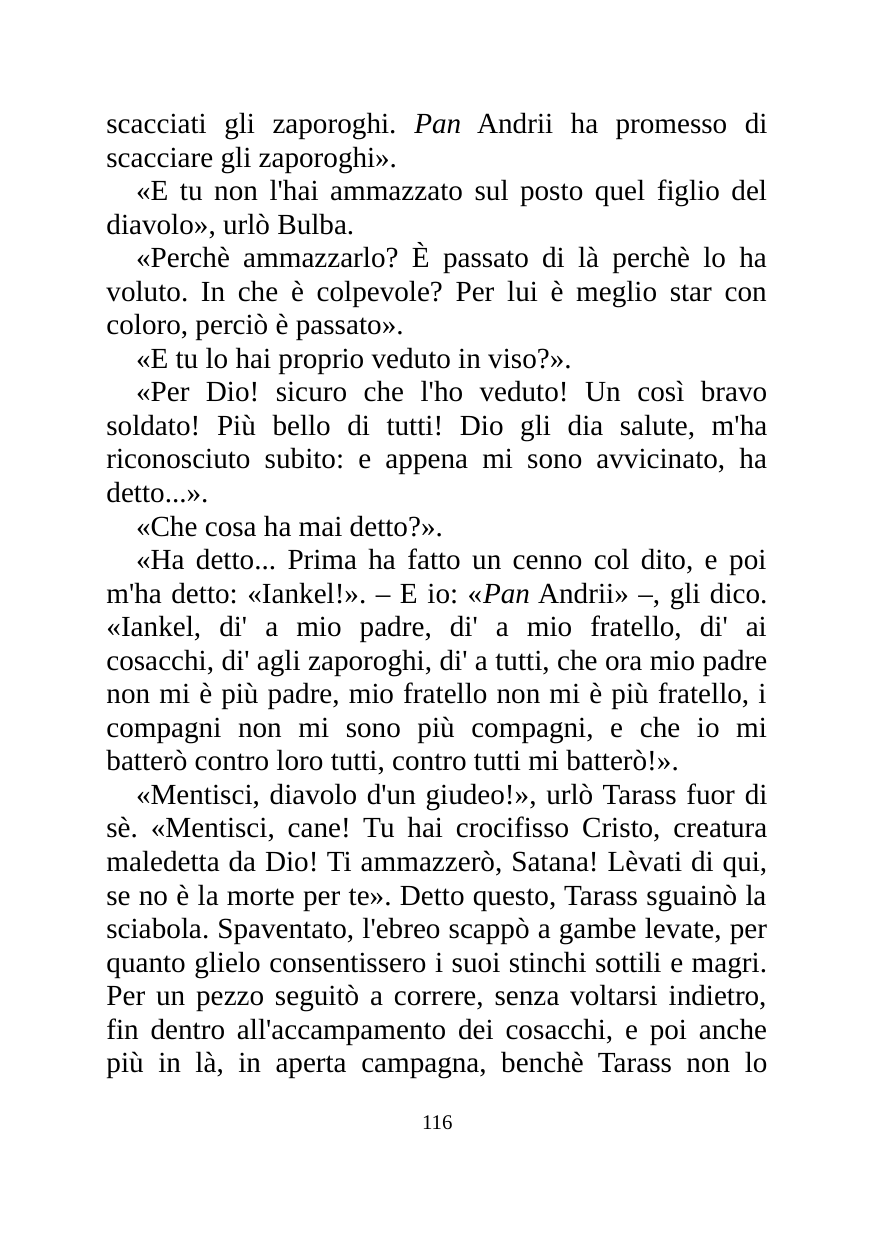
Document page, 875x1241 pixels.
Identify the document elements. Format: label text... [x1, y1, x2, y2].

text «E tu non l'hai ammazzato sul posto quel figlio del diavolo», urlò Bulba. [106, 173, 768, 240]
text «Perchè ammazzarlo? È passato di là perchè lo ha voluto. In che è colpevole? Per lui è meglio star con coloro, perciò è passato». [106, 240, 768, 341]
text «Che cosa ha mai detto?». [106, 509, 768, 542]
text «E tu lo hai proprio veduto in viso?». [106, 341, 768, 374]
text «Mentisci, diavolo d'un giudeo!», urlò Tarass fuor di sè. «Mentisci, cane! Tu hai crocifisso Cristo, creatura maledetta da Dio! Ti ammazzerò, Satana! Lèvati di qui, se no è la morte per te». Detto questo, Tarass sguainò la sciabola. Spaventato, l'ebreo scappò a gambe levate, per quanto glielo consentissero i suoi stinchi sottili e magri. Per un pezzo seguitò a correre, senza voltarsi indietro, fin dentro all'accampamento dei cosacchi, e poi anche più in là, in aperta campagna, benchè Tarass non lo [106, 777, 768, 1079]
text «Per Dio! sicuro che l'ho veduto! Un così bravo soldato! Più bello di tutti! Dio gli dia salute, m'ha riconosciuto subito: e appena mi sono avvicinato, ha detto...». [106, 374, 768, 509]
text scacciati gli zaporoghi. Pan Andrii ha promesso di scacciare gli zaporoghi». [106, 106, 768, 173]
text «Ha detto... Prima ha fatto un cenno col dito, e poi m'ha detto: «Iankel!». – E io: «Pan Andrii» –, gli dico. «Iankel, di' a mio padre, di' a mio fratello, di' ai cosacchi, di' agli zaporoghi, di' a tutti, che ora mio padre non mi è più padre, mio fratello non mi è più fratello, i compagni non mi sono più compagni, e che io mi batterò contro loro tutti, contro tutti mi batterò!». [106, 542, 768, 777]
